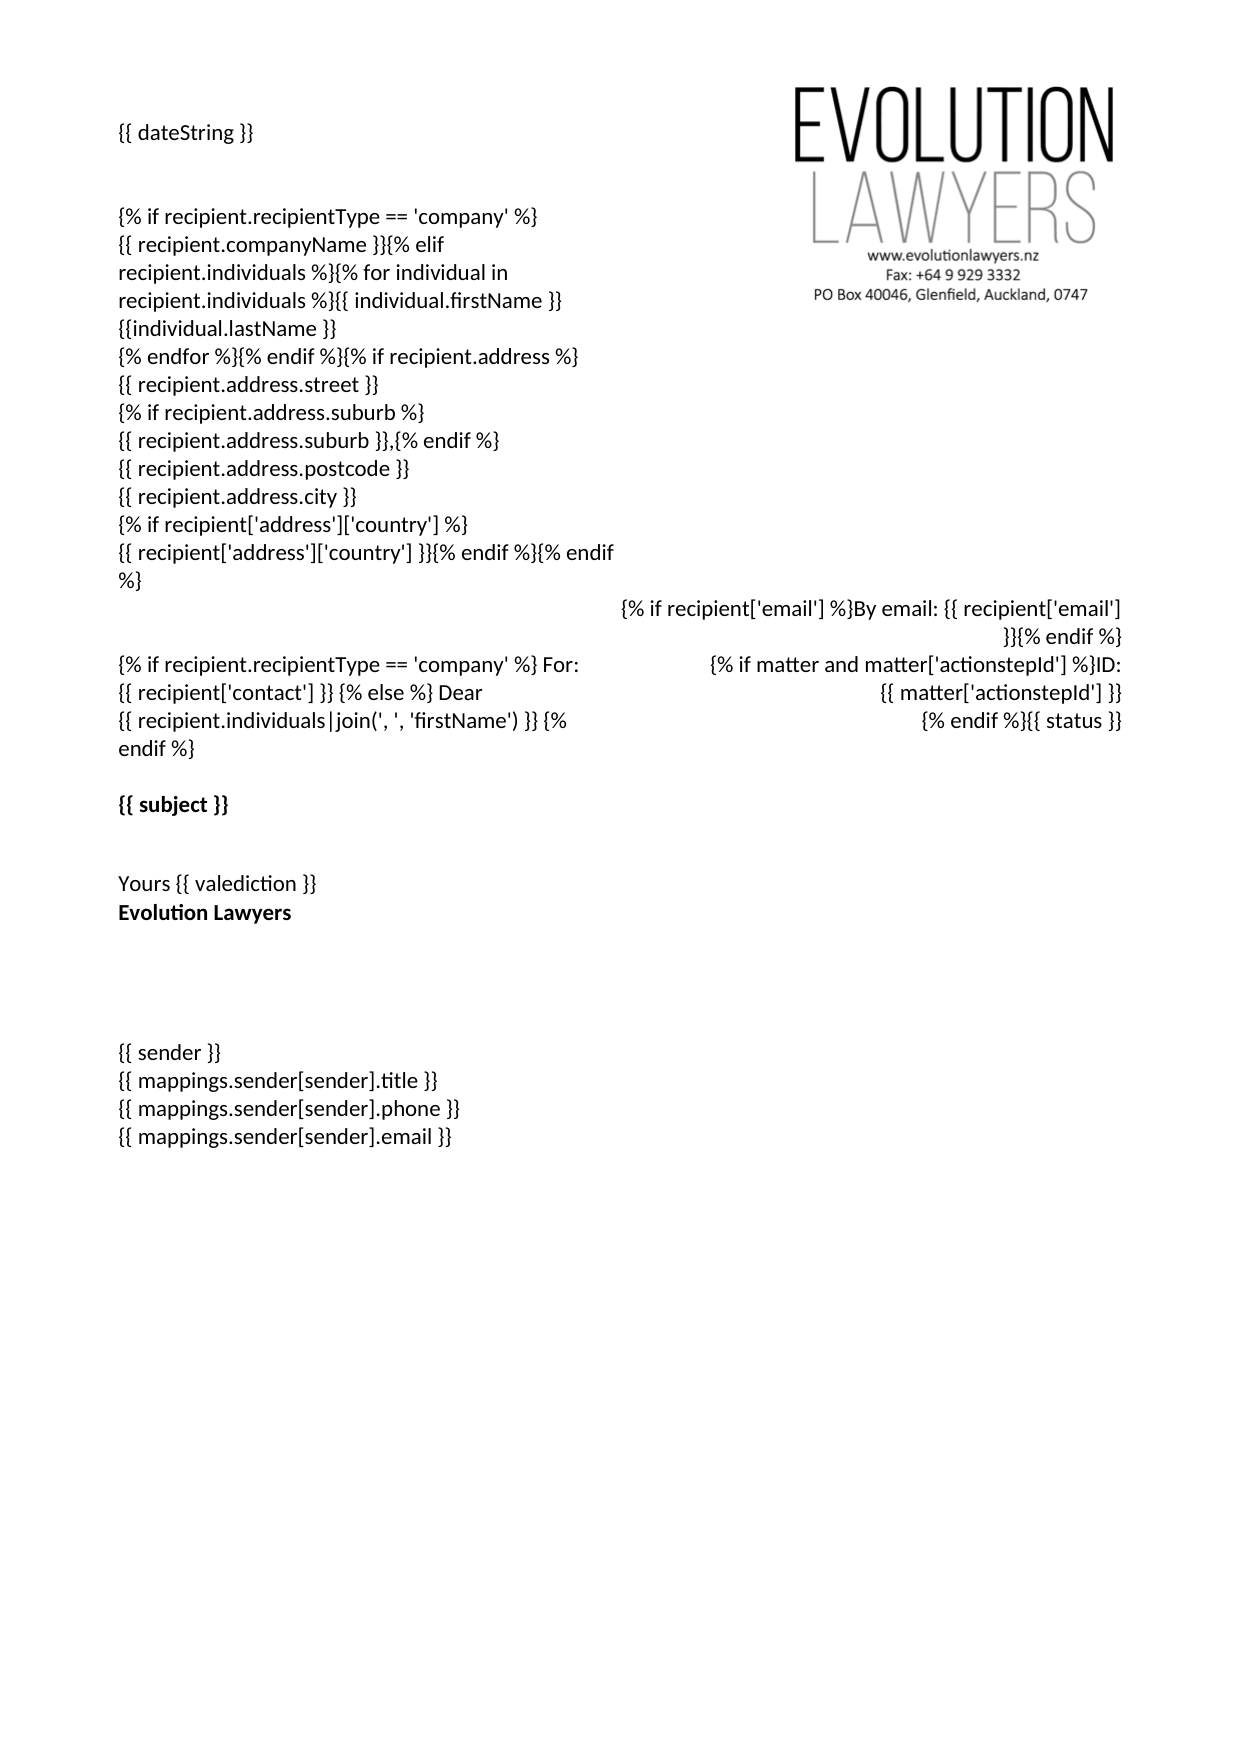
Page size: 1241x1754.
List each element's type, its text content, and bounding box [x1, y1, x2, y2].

table_cell {% if recipient.recipientType == 'company' %} For: {{ recipient['contact'] }} {% else %} Dear {{ recipient.individuals|join(', ', 'firstName') }} {% endif %} [118, 651, 620, 763]
picture [776, 78, 1132, 309]
table_cell [118, 595, 620, 651]
table_cell {% if matter and matter['actionstepId'] %}ID:{{ matter['actionstepId'] }} {% endif %}{{ status }} [620, 651, 1122, 763]
table_header Yours {{ valediction }} Evolution Lawyers {{ sender }} {{ mappings.sender[sender].title }} {{ mappings.sender[sender].phone }} {{ mappings.sender[sender].email }} [118, 842, 1122, 1150]
table_header [620, 118, 1122, 594]
table_header {{ dateString }} {% if recipient.recipientType == 'company' %}{{ recipient.companyName }}{% elif recipient.individuals %}{% for individual in recipient.individuals %}{{ individual.firstName }} {{individual.lastName }} {% endfor %}{% endif %}{% if recipient.address %}{{ recipient.address.street }} {% if recipient.address.suburb %}{{ recipient.address.suburb }},{% endif %} {{ recipient.address.postcode }} {{ recipient.address.city }} {% if recipient['address']['country'] %}{{ recipient['address']['country'] }}{% endif %}{% endif %} [118, 118, 620, 594]
table_cell {% if recipient['email'] %}By email: {{ recipient['email'] }}{% endif %} [620, 595, 1122, 651]
subtitle {{ subject }} [118, 791, 1122, 819]
